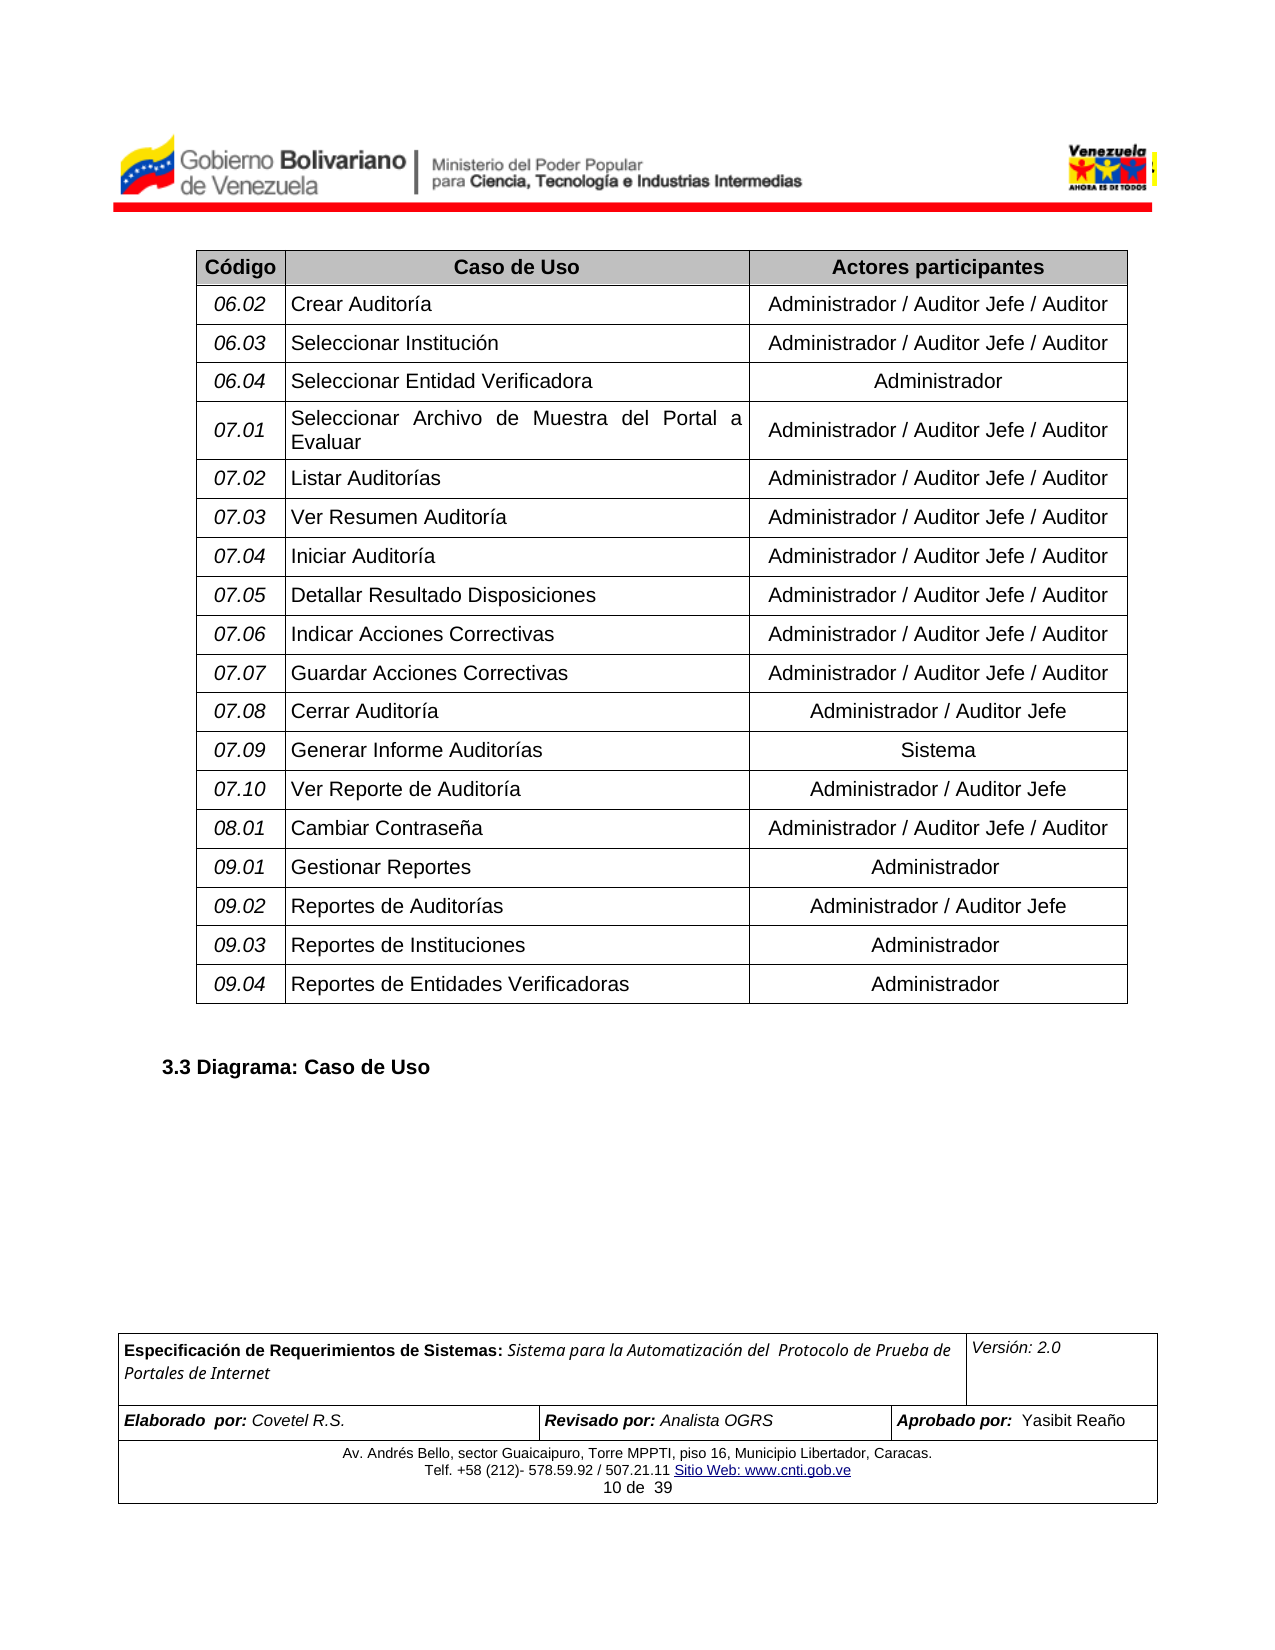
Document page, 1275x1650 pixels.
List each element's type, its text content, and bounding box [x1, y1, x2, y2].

table_cell 09.04 [197, 965, 285, 1003]
table_cell Sistema [750, 732, 1127, 770]
table_cell Administrador / Auditor Jefe / Auditor [750, 810, 1127, 848]
table_cell Administrador / Auditor Jefe / Auditor [750, 286, 1127, 323]
table_cell Crear Auditoría [286, 286, 749, 323]
subtitle Diagrama: Caso de Uso [156, 1056, 1157, 1079]
table_cell 06.02 [197, 286, 285, 323]
table_cell Cambiar Contraseña [286, 810, 749, 848]
table_cell 09.01 [197, 849, 285, 887]
table_cell Administrador / Auditor Jefe / Auditor [750, 402, 1127, 459]
table_cell Administrador [750, 965, 1127, 1003]
table_cell 07.08 [197, 693, 285, 731]
table_cell Generar Informe Auditorías [286, 732, 749, 770]
table_cell Ver Resumen Auditoría [286, 499, 749, 537]
table_cell Seleccionar Entidad Verificadora [286, 363, 749, 401]
table_cell 06.04 [197, 363, 285, 401]
table_cell 09.03 [197, 926, 285, 964]
table_cell Gestionar Reportes [286, 849, 749, 887]
table_cell Administrador / Auditor Jefe / Auditor [750, 499, 1127, 537]
table_cell 07.05 [197, 577, 285, 614]
table_cell 07.01 [197, 402, 285, 459]
table_cell Administrador / Auditor Jefe [750, 888, 1127, 925]
table_cell Administrador / Auditor Jefe [750, 693, 1127, 731]
table_cell 07.07 [197, 655, 285, 692]
table_cell Administrador / Auditor Jefe / Auditor [750, 655, 1127, 692]
table_cell Administrador / Auditor Jefe / Auditor [750, 616, 1127, 653]
table_cell Administrador / Auditor Jefe / Auditor [750, 325, 1127, 362]
table_cell Administrador / Auditor Jefe [750, 771, 1127, 809]
table_cell Iniciar Auditoría [286, 538, 749, 576]
table_cell Reportes de Instituciones [286, 926, 749, 964]
table_cell Cerrar Auditoría [286, 693, 749, 731]
table_cell Administrador [750, 849, 1127, 887]
table_cell 09.02 [197, 888, 285, 925]
table_cell Listar Auditorías [286, 460, 749, 498]
table_cell 06.03 [197, 325, 285, 362]
picture [113, 126, 1153, 212]
table_cell 07.02 [197, 460, 285, 498]
table_cell 07.04 [197, 538, 285, 576]
table_cell Detallar Resultado Disposiciones [286, 577, 749, 614]
table_header Código [197, 251, 285, 284]
table_cell Administrador [750, 926, 1127, 964]
table_cell Indicar Acciones Correctivas [286, 616, 749, 653]
table_cell Ver Reporte de Auditoría [286, 771, 749, 809]
table_cell Seleccionar Archivo de Muestra del Portal a Evaluar [286, 402, 749, 459]
table_cell 08.01 [197, 810, 285, 848]
table_cell Guardar Acciones Correctivas [286, 655, 749, 692]
table_cell Administrador / Auditor Jefe / Auditor [750, 577, 1127, 614]
table_cell 07.06 [197, 616, 285, 653]
table_cell Reportes de Auditorías [286, 888, 749, 925]
table_cell Administrador / Auditor Jefe / Auditor [750, 538, 1127, 576]
table_cell Administrador / Auditor Jefe / Auditor [750, 460, 1127, 498]
table_cell Administrador [750, 363, 1127, 401]
table_header Actores participantes [750, 251, 1127, 284]
table_cell Seleccionar Institución [286, 325, 749, 362]
table_cell 07.03 [197, 499, 285, 537]
table_cell Reportes de Entidades Verificadoras [286, 965, 749, 1003]
table_header Caso de Uso [286, 251, 749, 284]
table_cell 07.09 [197, 732, 285, 770]
table_cell 07.10 [197, 771, 285, 809]
